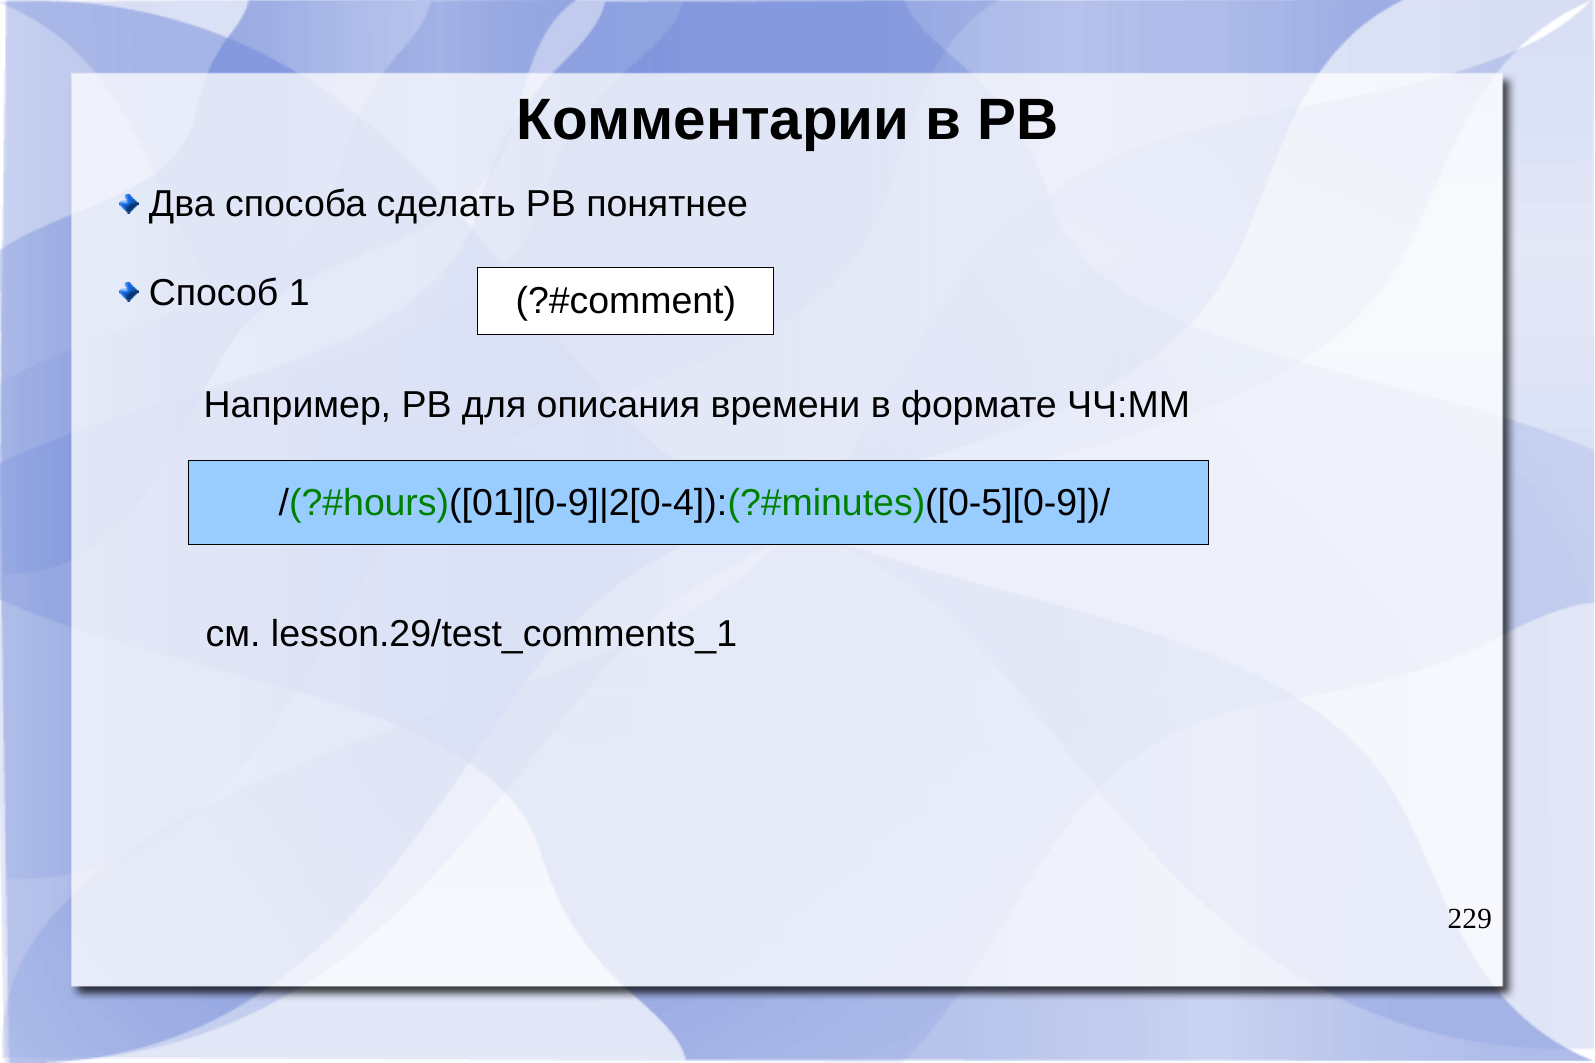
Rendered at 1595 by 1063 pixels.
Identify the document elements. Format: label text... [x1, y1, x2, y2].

text_box Два способа сделать РВ понятнее [105, 175, 764, 233]
text_box (?#comment) [477, 267, 774, 335]
text_box Способ 1 [104, 263, 325, 321]
text_box Например, РВ для описания времени в формате ЧЧ:ММ [188, 375, 1206, 433]
text_box см. lesson.29/test_comments_1 [190, 605, 752, 663]
picture [0, 0, 1595, 1063]
title Комментарии в РВ [75, 75, 1501, 164]
text_box /(?#hours)([01][0-9]|2[0-4]):(?#minutes)([0-5][0-9])/ [188, 460, 1209, 545]
